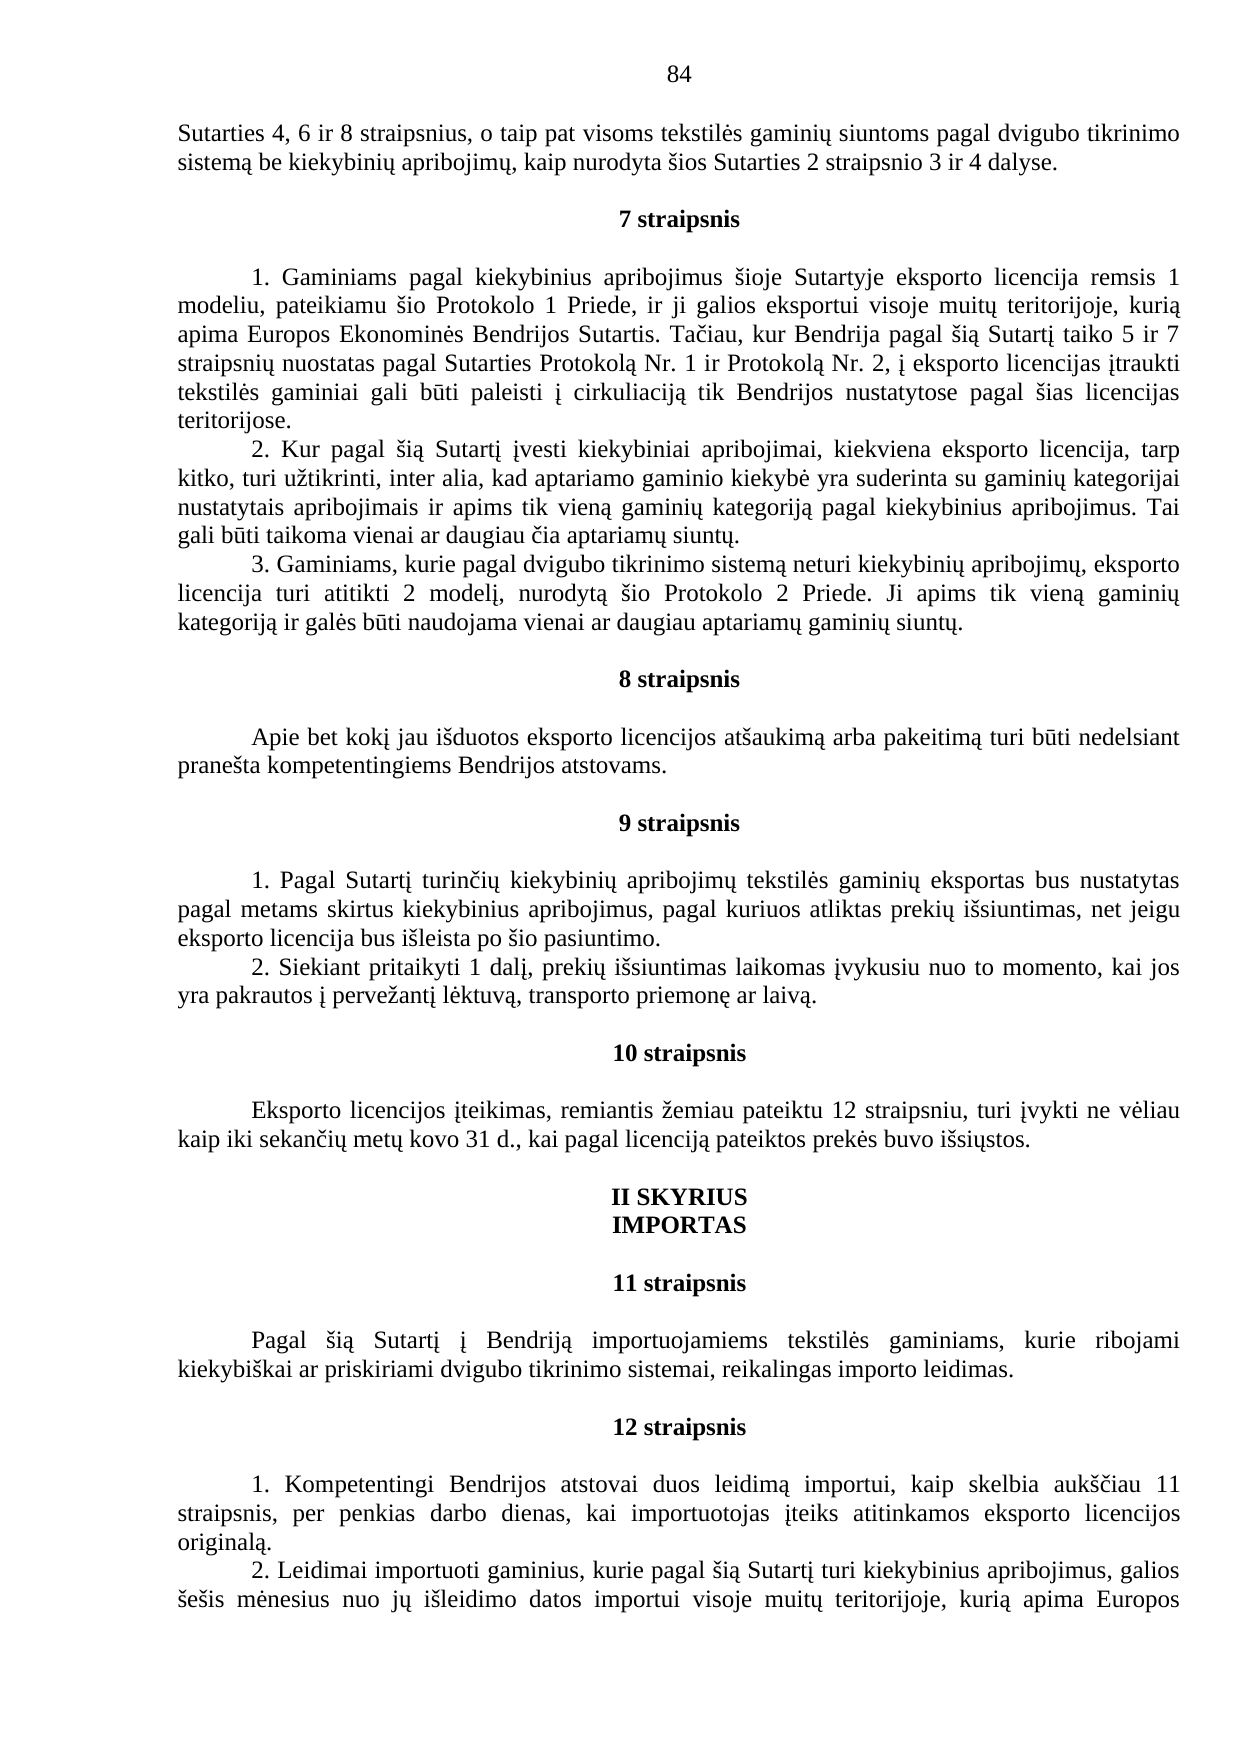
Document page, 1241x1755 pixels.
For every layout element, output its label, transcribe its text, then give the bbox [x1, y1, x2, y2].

text 12 straipsnis [177, 1412, 1181, 1441]
text 9 straipsnis [177, 808, 1181, 837]
text Pagal šią Sutartį į Bendriją importuojamiems tekstilės gaminiams, kurie ribojami kiekybiškai ar priskiriami dvigubo tikrinimo sistemai, reikalingas importo leidimas. [177, 1326, 1181, 1383]
text 10 straipsnis [177, 1038, 1181, 1067]
text Eksporto licencijos įteikimas, remiantis žemiau pateiktu 12 straipsniu, turi įvykti ne vėliau kaip iki sekančių metų kovo 31 d., kai pagal licenciją pateiktos prekės buvo išsiųstos. [177, 1096, 1181, 1153]
text II SKYRIUS [177, 1182, 1181, 1211]
text 1. Pagal Sutartį turinčių kiekybinių apribojimų tekstilės gaminių eksportas bus nustatytas pagal metams skirtus kiekybinius apribojimus, pagal kuriuos atliktas prekių išsiuntimas, net jeigu eksporto licencija bus išleista po šio pasiuntimo. [177, 866, 1181, 952]
text IMPORTAS [177, 1211, 1181, 1239]
text Sutarties 4, 6 ir 8 straipsnius, o taip pat visoms tekstilės gaminių siuntoms pagal dvigubo tikrinimo sistemą be kiekybinių apribojimų, kaip nurodyta šios Sutarties 2 straipsnio 3 ir 4 dalyse. [177, 118, 1181, 176]
text 2. Siekiant pritaikyti 1 dalį, prekių išsiuntimas laikomas įvykusiu nuo to momento, kai jos yra pakrautos į pervežantį lėktuvą, transporto priemonę ar laivą. [177, 952, 1181, 1009]
text 8 straipsnis [177, 664, 1181, 693]
text 11 straipsnis [177, 1268, 1181, 1297]
text 3. Gaminiams, kurie pagal dvigubo tikrinimo sistemą neturi kiekybinių apribojimų, eksporto licencija turi atitikti 2 modelį, nurodytą šio Protokolo 2 Priede. Ji apims tik vieną gaminių kategoriją ir galės būti naudojama vienai ar daugiau aptariamų gaminių siuntų. [177, 549, 1181, 636]
text 7 straipsnis [177, 204, 1181, 233]
text 2. Leidimai importuoti gaminius, kurie pagal šią Sutartį turi kiekybinius apribojimus, galios šešis mėnesius nuo jų išleidimo datos importui visoje muitų teritorijoje, kurią apima Europos [177, 1556, 1181, 1613]
text 1. Gaminiams pagal kiekybinius apribojimus šioje Sutartyje eksporto licencija remsis 1 modeliu, pateikiamu šio Protokolo 1 Priede, ir ji galios eksportui visoje muitų teritorijoje, kurią apima Europos Ekonominės Bendrijos Sutartis. Tačiau, kur Bendrija pagal šią Sutartį taiko 5 ir 7 straipsnių nuostatas pagal Sutarties Protokolą Nr. 1 ir Protokolą Nr. 2, į eksporto licencijas įtraukti tekstilės gaminiai gali būti paleisti į cirkuliaciją tik Bendrijos nustatytose pagal šias licencijas teritorijose. [177, 262, 1181, 434]
text 1. Kompetentingi Bendrijos atstovai duos leidimą importui, kaip skelbia aukščiau 11 straipsnis, per penkias darbo dienas, kai importuotojas įteiks atitinkamos eksporto licencijos originalą. [177, 1469, 1181, 1556]
text 2. Kur pagal šią Sutartį įvesti kiekybiniai apribojimai, kiekviena eksporto licencija, tarp kitko, turi užtikrinti, inter alia, kad aptariamo gaminio kiekybė yra suderinta su gaminių kategorijai nustatytais apribojimais ir apims tik vieną gaminių kategoriją pagal kiekybinius apribojimus. Tai gali būti taikoma vienai ar daugiau čia aptariamų siuntų. [177, 434, 1181, 549]
text Apie bet kokį jau išduotos eksporto licencijos atšaukimą arba pakeitimą turi būti nedelsiant pranešta kompetentingiems Bendrijos atstovams. [177, 722, 1181, 779]
